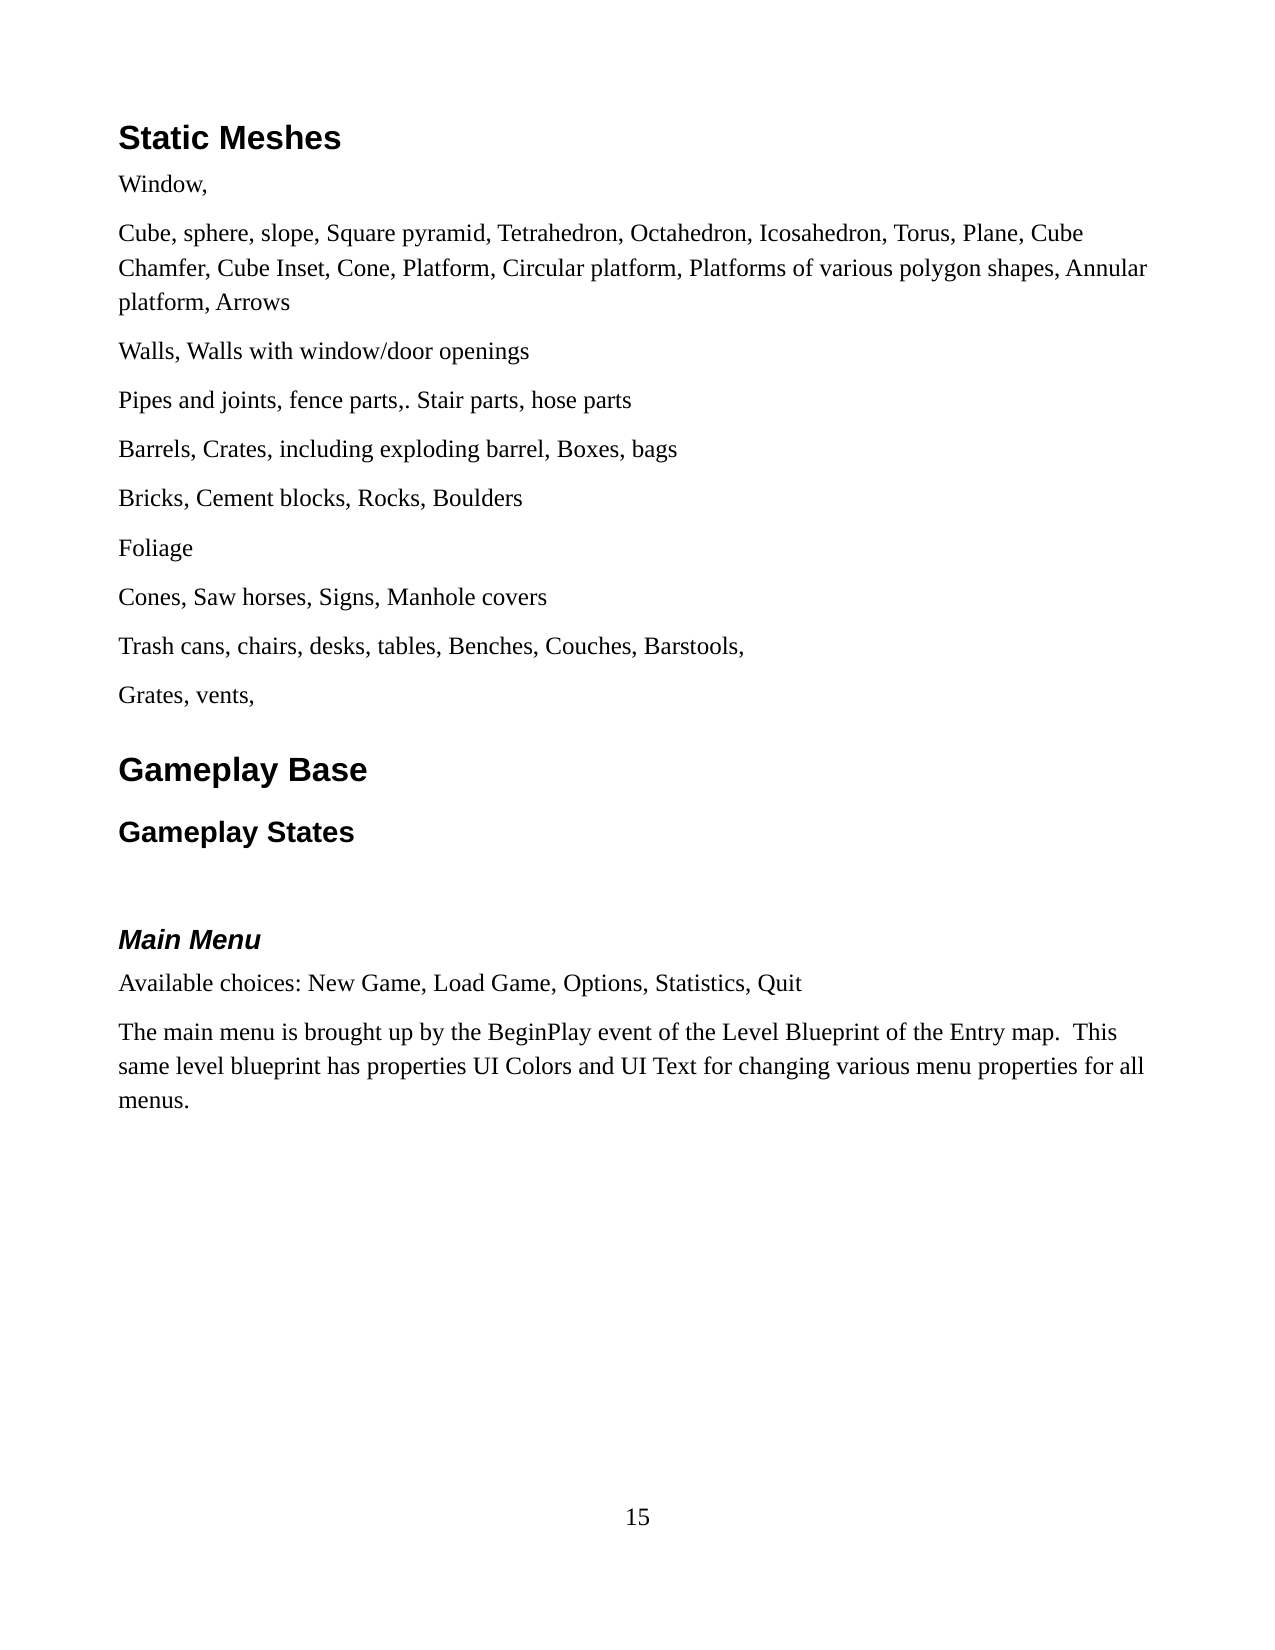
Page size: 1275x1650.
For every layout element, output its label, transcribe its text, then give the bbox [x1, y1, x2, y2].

text Walls, Walls with window/door openings [118, 336, 1157, 365]
text The main menu is brought up by the BeginPlay event of the Level Blueprint of the Entry map. This same level blueprint has properties UI Colors and UI Text for changing various menu properties for all menus. [118, 1017, 1157, 1114]
subtitle Static Meshes [118, 118, 1157, 157]
text Bricks, Cement blocks, Rocks, Boulders [118, 483, 1157, 512]
text Pipes and joints, fence parts,. Stair parts, hose parts [118, 385, 1157, 414]
text Window, [118, 169, 1157, 198]
text Cube, sphere, slope, Square pyramid, Tetrahedron, Octahedron, Icosahedron, Torus, Plane, Cube Chamfer, Cube Inset, Cone, Platform, Circular platform, Platforms of various polygon shapes, Annular platform, Arrows [118, 218, 1157, 316]
text Cones, Saw horses, Signs, Manhole covers [118, 582, 1157, 610]
text Grates, vents, [118, 680, 1157, 708]
text Foliage [118, 533, 1157, 561]
text Available choices: New Game, Load Game, Options, Statistics, Quit [118, 968, 1157, 996]
subtitle Gameplay Base [118, 750, 1157, 788]
text Trash cans, chairs, desks, tables, Benches, Couches, Barstools, [118, 631, 1157, 659]
subtitle Gameplay States [118, 815, 1157, 849]
text Barrels, Crates, including exploding barrel, Boxes, bags [118, 434, 1157, 463]
subtitle Main Menu [118, 923, 1157, 955]
